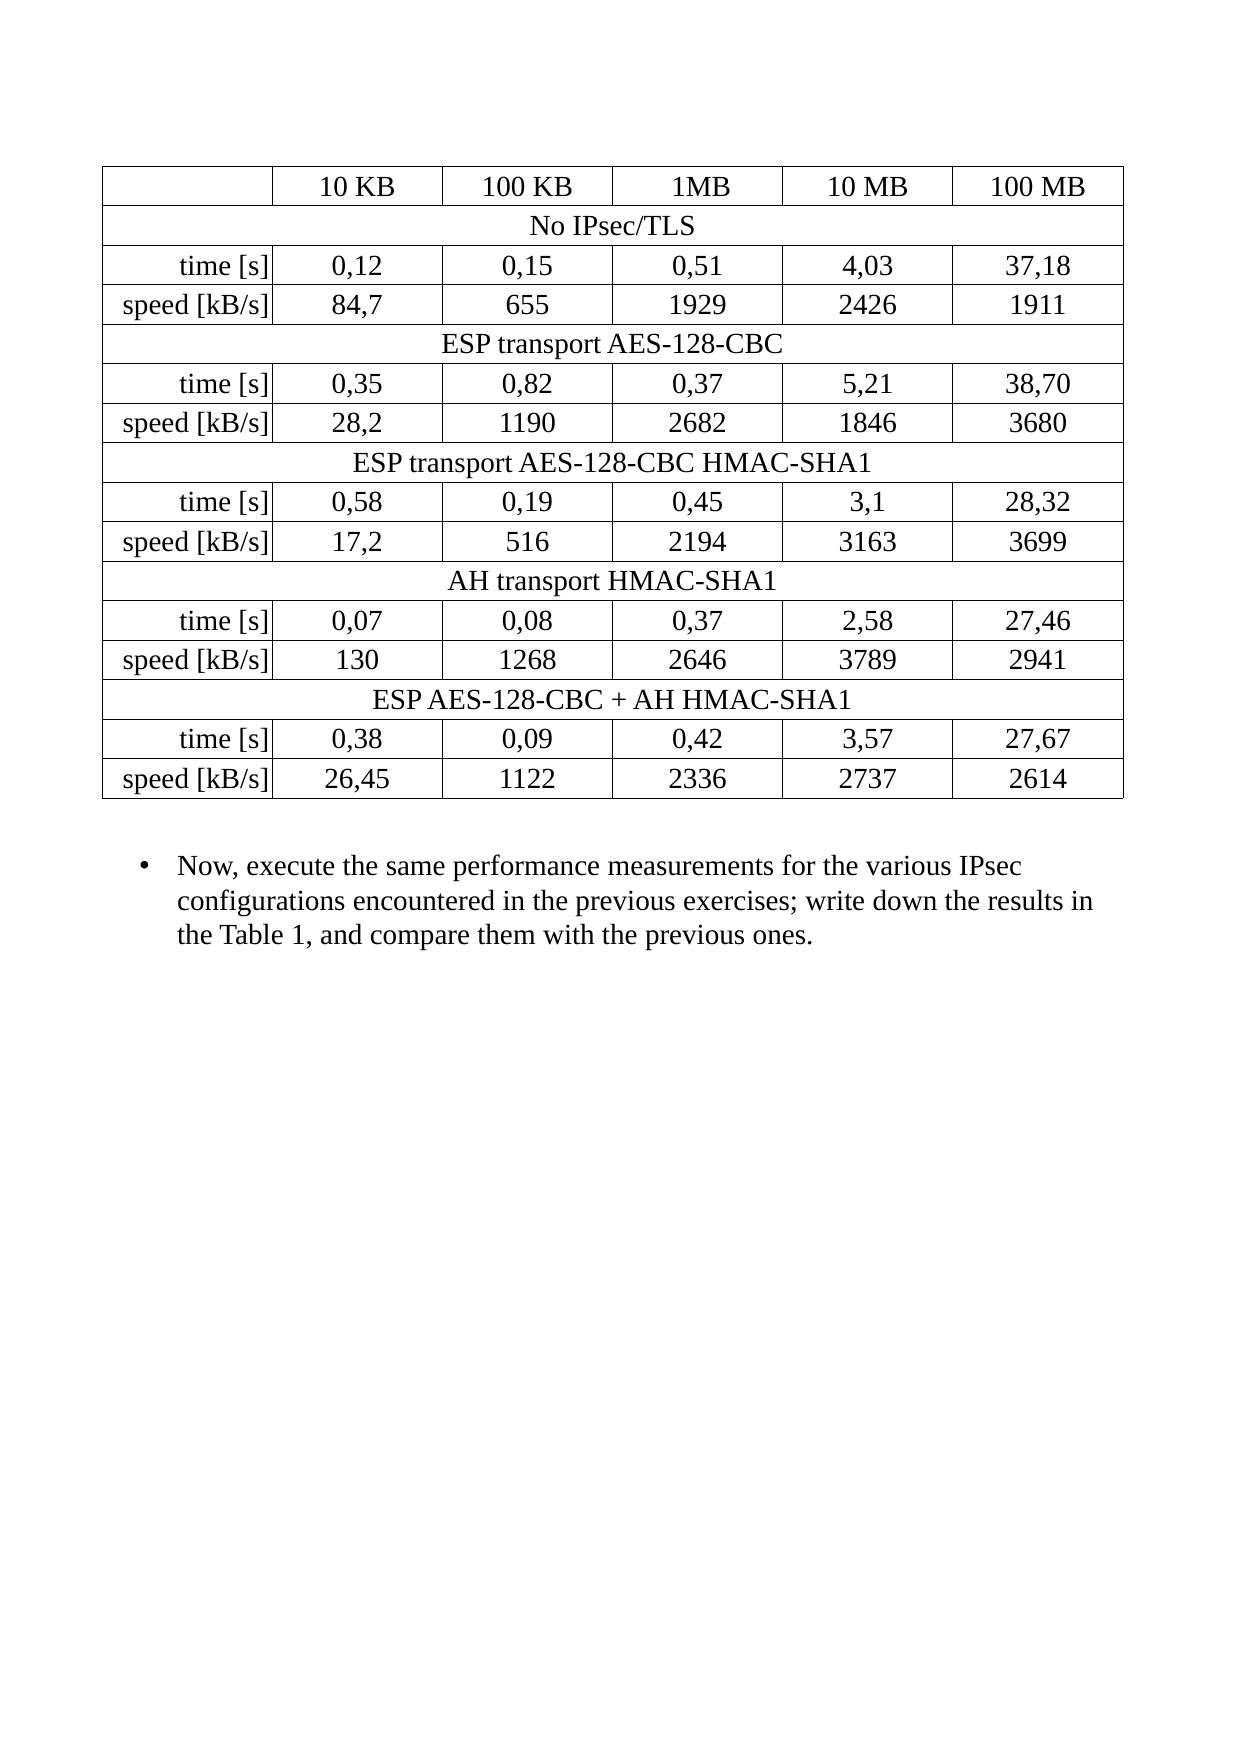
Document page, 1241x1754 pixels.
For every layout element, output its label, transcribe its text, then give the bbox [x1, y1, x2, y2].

table_cell 3,1 [783, 483, 952, 521]
table_cell speed [kB/s] [103, 285, 272, 324]
table_cell 0,37 [613, 601, 782, 639]
table_cell 1911 [953, 285, 1123, 324]
table_cell 0,09 [443, 720, 612, 758]
table_cell 3,57 [783, 720, 952, 758]
table_cell 0,35 [273, 364, 442, 403]
table_cell 516 [443, 522, 612, 561]
table_cell 3680 [953, 404, 1123, 442]
table_cell 1929 [613, 285, 782, 324]
table_cell 0,08 [443, 601, 612, 639]
list Now, execute the same performance measurements for the various IPsec configurations encountered in the previous exercises; write down the results in the Table 1, and compare them with the previous ones. [139, 848, 1123, 950]
table_header [103, 167, 272, 205]
table_cell time [s] [103, 720, 272, 758]
table_cell 26,45 [273, 759, 442, 797]
table_cell ESP transport AES-128-CBC [103, 325, 1123, 363]
table_cell AH transport HMAC-SHA1 [103, 562, 1123, 600]
table_header 10 KB [273, 167, 442, 205]
table_header 1MB [613, 167, 782, 205]
table_cell 5,21 [783, 364, 952, 403]
table_cell 3699 [953, 522, 1123, 561]
table_cell time [s] [103, 364, 272, 403]
table_cell 27,46 [953, 601, 1123, 639]
table_cell speed [kB/s] [103, 522, 272, 561]
table_cell 28,2 [273, 404, 442, 442]
table_cell time [s] [103, 483, 272, 521]
table_cell 130 [273, 641, 442, 679]
table_cell 0,82 [443, 364, 612, 403]
table_cell 2,58 [783, 601, 952, 639]
table_cell ESP AES-128-CBC + AH HMAC-SHA1 [103, 680, 1123, 718]
table_cell 2941 [953, 641, 1123, 679]
table_cell 1122 [443, 759, 612, 797]
table_cell No IPsec/TLS [103, 206, 1123, 245]
table_cell 2614 [953, 759, 1123, 797]
table_cell 2426 [783, 285, 952, 324]
table_cell 0,15 [443, 246, 612, 284]
table_cell 0,37 [613, 364, 782, 403]
table_cell 28,32 [953, 483, 1123, 521]
table_cell 27,67 [953, 720, 1123, 758]
table_cell 2336 [613, 759, 782, 797]
table_cell 655 [443, 285, 612, 324]
table_cell 0,45 [613, 483, 782, 521]
table_cell 3789 [783, 641, 952, 679]
table_cell 0,51 [613, 246, 782, 284]
table_cell time [s] [103, 601, 272, 639]
table_cell time [s] [103, 246, 272, 284]
table_cell 0,19 [443, 483, 612, 521]
table_cell 2194 [613, 522, 782, 561]
table_header 100 KB [443, 167, 612, 205]
table_cell 0,12 [273, 246, 442, 284]
table_cell speed [kB/s] [103, 404, 272, 442]
table_cell 4,03 [783, 246, 952, 284]
table_cell 84,7 [273, 285, 442, 324]
table_cell 2646 [613, 641, 782, 679]
table_cell ESP transport AES-128-CBC HMAC-SHA1 [103, 443, 1123, 482]
table_cell speed [kB/s] [103, 641, 272, 679]
table_cell 3163 [783, 522, 952, 561]
table_cell 17,2 [273, 522, 442, 561]
table_cell 0,38 [273, 720, 442, 758]
table_cell 1268 [443, 641, 612, 679]
table_cell 0,07 [273, 601, 442, 639]
table_cell 2737 [783, 759, 952, 797]
table_header 100 MB [953, 167, 1123, 205]
table_header 10 MB [783, 167, 952, 205]
table_cell 0,58 [273, 483, 442, 521]
table_cell 38,70 [953, 364, 1123, 403]
table_cell 37,18 [953, 246, 1123, 284]
table_cell 1190 [443, 404, 612, 442]
table_cell speed [kB/s] [103, 759, 272, 797]
table_cell 2682 [613, 404, 782, 442]
table_cell 0,42 [613, 720, 782, 758]
table_cell 1846 [783, 404, 952, 442]
